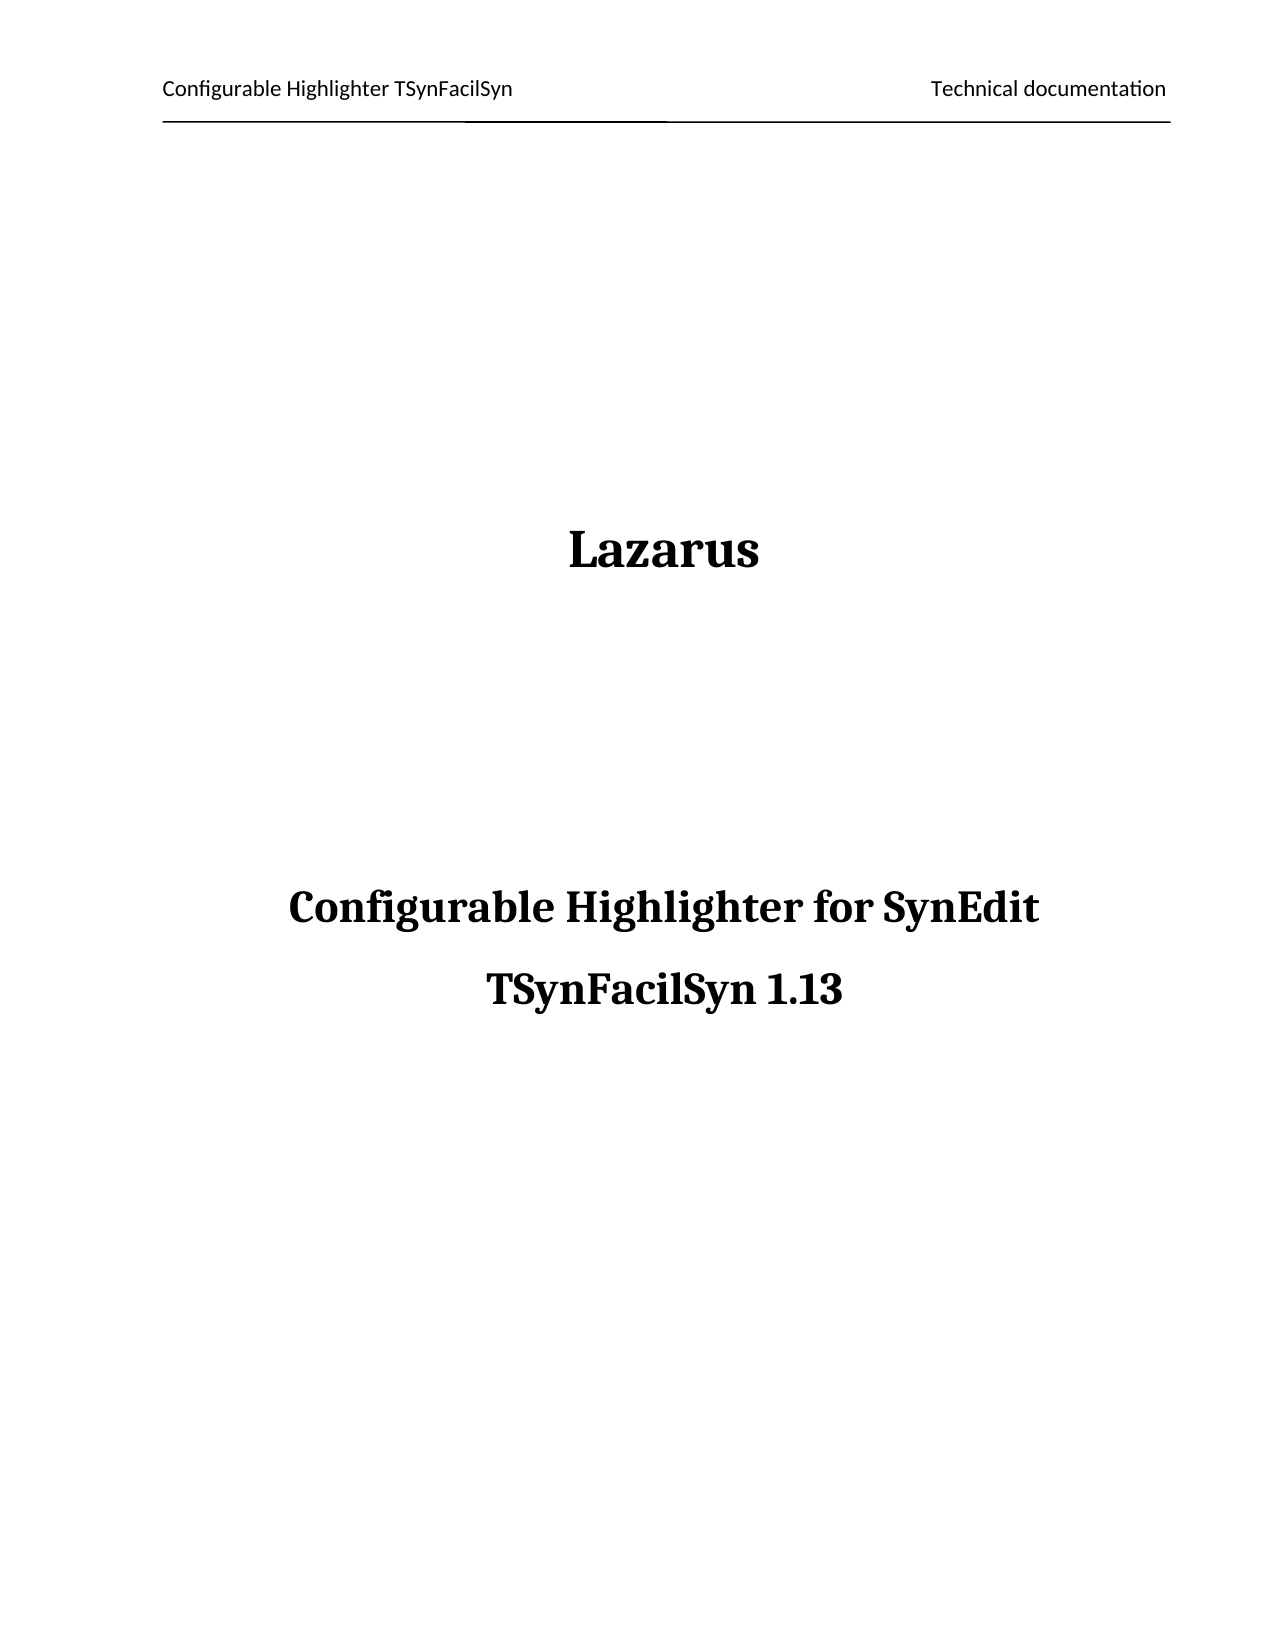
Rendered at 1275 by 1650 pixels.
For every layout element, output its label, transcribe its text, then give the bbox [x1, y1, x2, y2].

text Lazarus [162, 519, 1167, 581]
text Configurable Highlighter for SynEdit [162, 882, 1167, 934]
text TSynFacilSyn 1.13 [162, 963, 1167, 1016]
